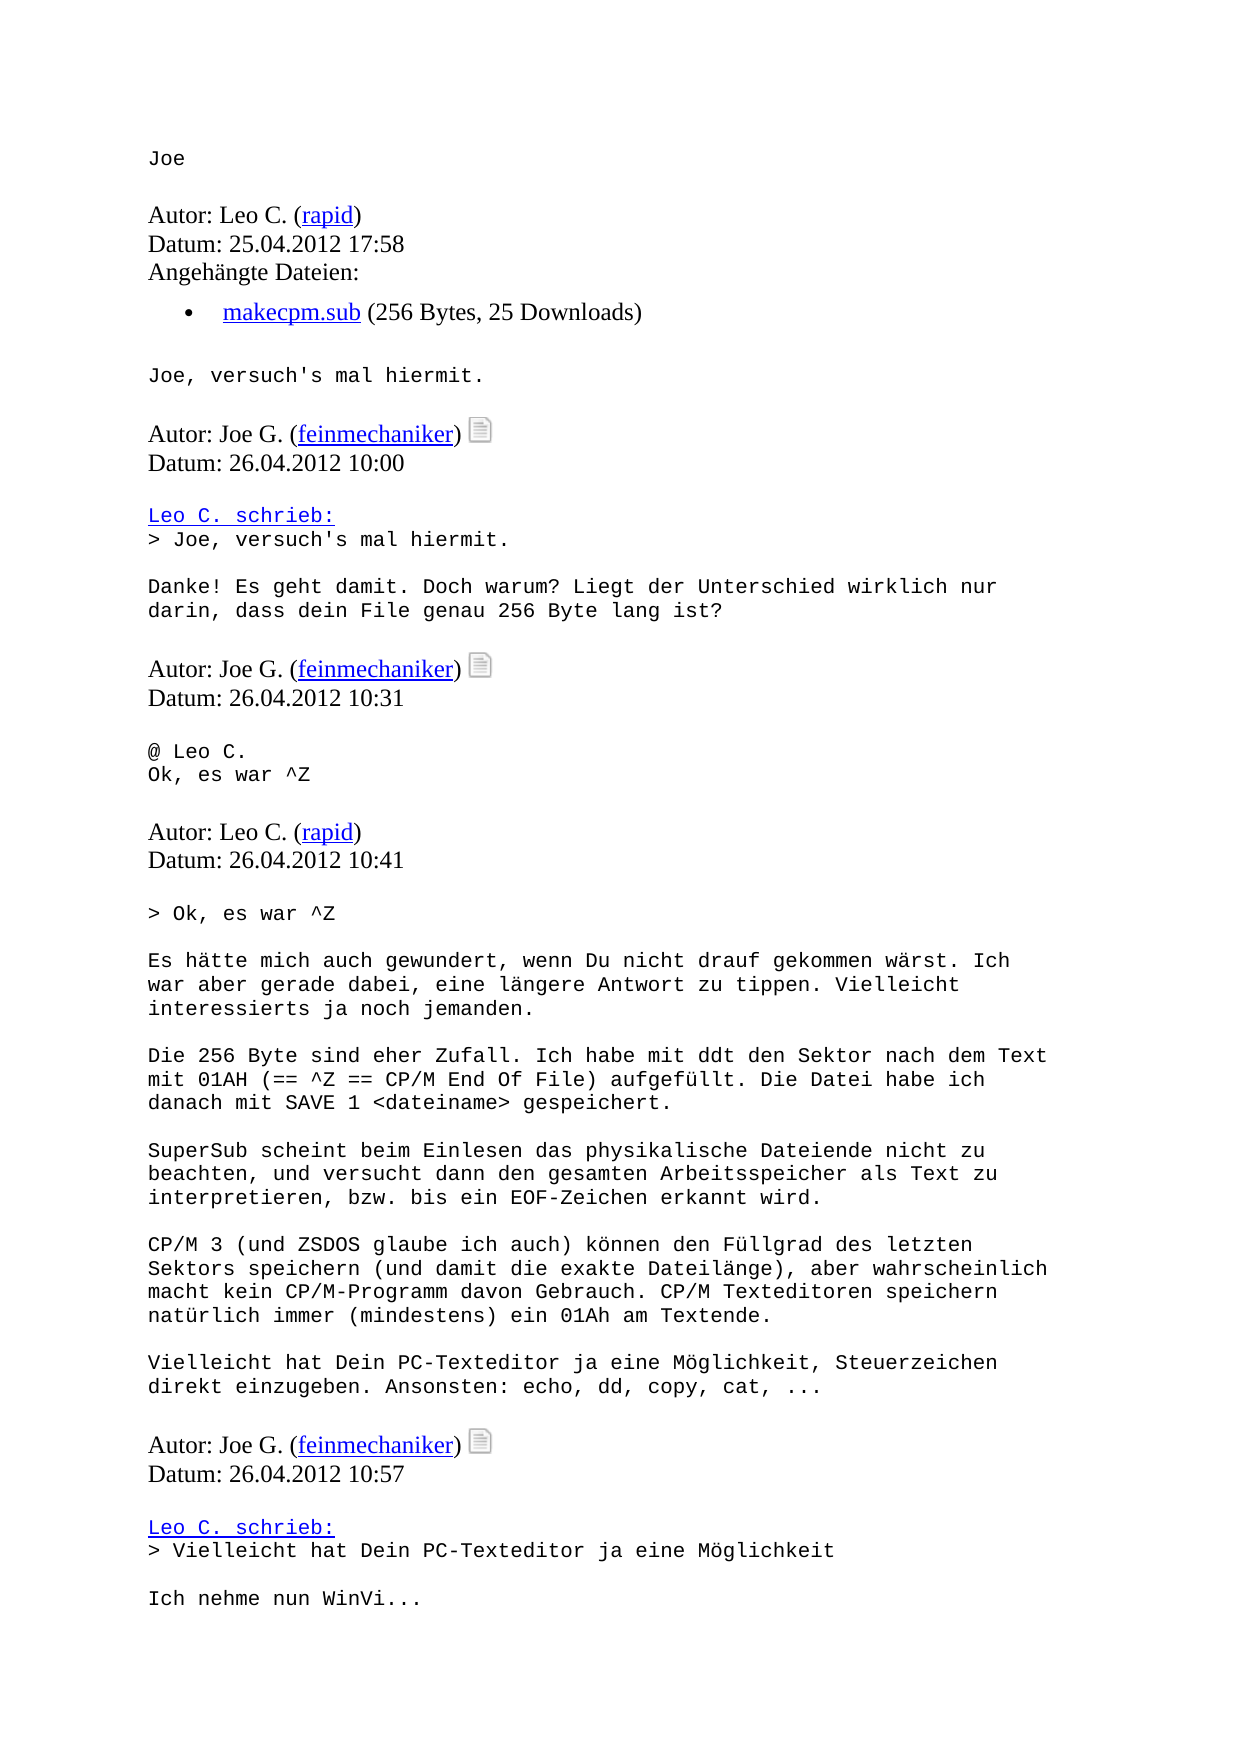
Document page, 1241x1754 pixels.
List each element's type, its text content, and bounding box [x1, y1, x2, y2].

text > Vielleicht hat Dein PC-Texteditor ja eine Möglichkeit [148, 1541, 1093, 1564]
text SuperSub scheint beim Einlesen das physikalische Dateiende nicht zu [148, 1139, 1093, 1163]
text Ok, es war ^Z [148, 764, 1093, 788]
text Danke! Es geht damit. Doch warum? Liegt der Unterschied wirklich nur [148, 576, 1093, 600]
text CP/M 3 (und ZSDOS glaube ich auch) können den Füllgrad des letzten [148, 1234, 1093, 1258]
text Datum: 26.04.2012 10:57 [148, 1459, 1093, 1488]
text darin, dass dein File genau 256 Byte lang ist? [148, 600, 1093, 624]
text natürlich immer (mindestens) ein 01Ah am Textende. [148, 1305, 1093, 1329]
picture [467, 1428, 494, 1454]
text direkt einzugeben. Ansonsten: echo, dd, copy, cat, ... [148, 1376, 1093, 1400]
text Leo C. schrieb: [148, 505, 1093, 529]
text Datum: 25.04.2012 17:58 [148, 229, 1093, 257]
text Autor: Joe G. (feinmechaniker) [148, 1428, 1093, 1459]
text Autor: Joe G. (feinmechaniker) [148, 417, 1093, 448]
text interessierts ja noch jemanden. [148, 998, 1093, 1021]
text Autor: Joe G. (feinmechaniker) [148, 652, 1093, 683]
text danach mit SAVE 1 <dateiname> gespeichert. [148, 1092, 1093, 1116]
text Autor: Leo C. (rapid) [148, 200, 1093, 229]
text interpretieren, bzw. bis ein EOF-Zeichen erkannt wird. [148, 1187, 1093, 1211]
text Autor: Leo C. (rapid) [148, 817, 1093, 846]
text > Ok, es war ^Z [148, 903, 1093, 927]
text mit 01AH (== ^Z == CP/M End Of File) aufgefüllt. Die Datei habe ich [148, 1069, 1093, 1092]
text Leo C. schrieb: [148, 1517, 1093, 1541]
picture [467, 417, 494, 443]
text Die 256 Byte sind eher Zufall. Ich habe mit ddt den Sektor nach dem Text [148, 1045, 1093, 1069]
text beachten, und versucht dann den gesamten Arbeitsspeicher als Text zu [148, 1163, 1093, 1187]
text Ich nehme nun WinVi... [148, 1588, 1093, 1611]
text Joe, versuch's mal hiermit. [148, 364, 1093, 388]
picture [467, 652, 494, 678]
text Sektors speichern (und damit die exakte Dateilänge), aber wahrscheinlich [148, 1258, 1093, 1281]
text Vielleicht hat Dein PC-Texteditor ja eine Möglichkeit, Steuerzeichen [148, 1352, 1093, 1376]
text war aber gerade dabei, eine längere Antwort zu tippen. Vielleicht [148, 974, 1093, 998]
text macht kein CP/M-Programm davon Gebrauch. CP/M Texteditoren speichern [148, 1281, 1093, 1305]
text > Joe, versuch's mal hiermit. [148, 529, 1093, 553]
text @ Leo C. [148, 741, 1093, 764]
list makecpm.sub (256 Bytes, 25 Downloads) [185, 297, 1093, 325]
text Datum: 26.04.2012 10:41 [148, 846, 1093, 874]
text Es hätte mich auch gewundert, wenn Du nicht drauf gekommen wärst. Ich [148, 950, 1093, 974]
text Joe [148, 148, 1093, 171]
text Datum: 26.04.2012 10:00 [148, 448, 1093, 477]
text Datum: 26.04.2012 10:31 [148, 683, 1093, 712]
text Angehängte Dateien: [148, 257, 1093, 286]
